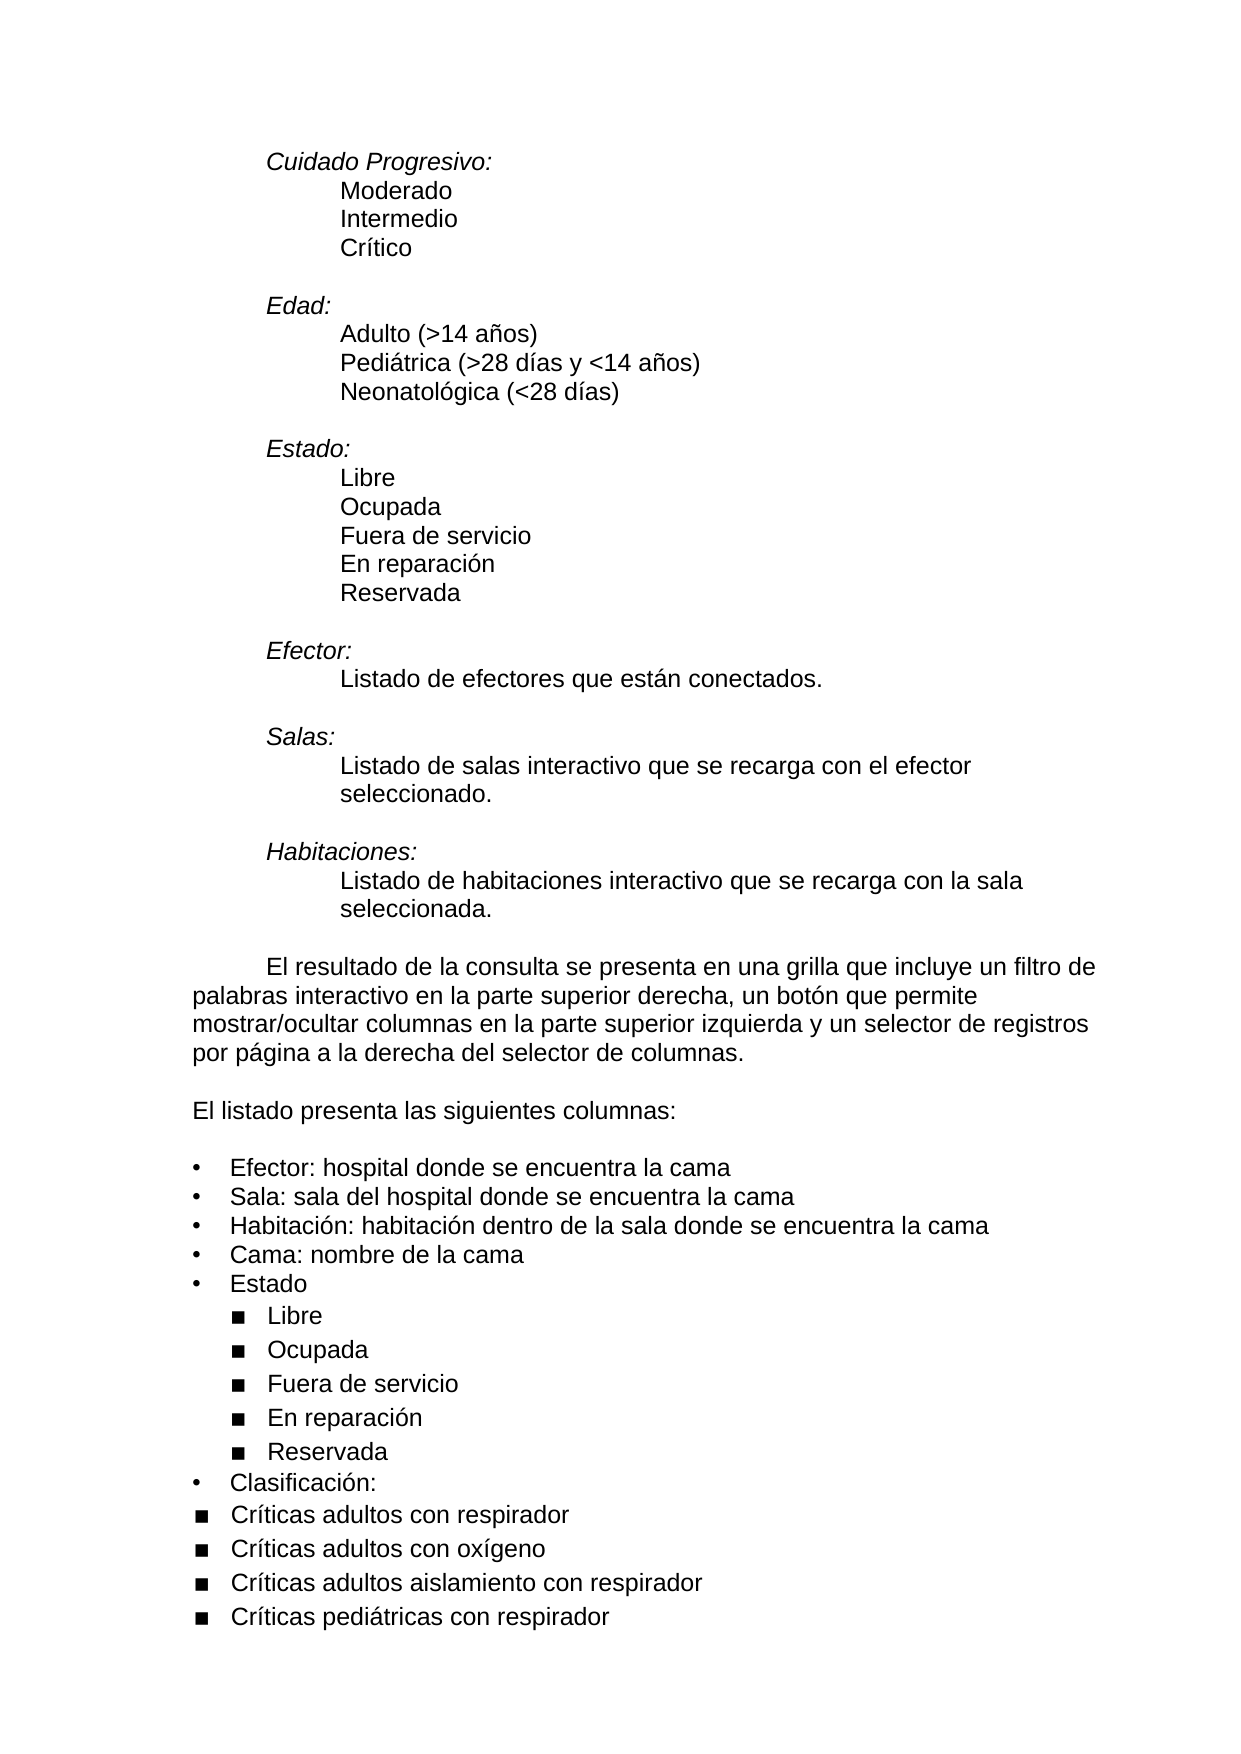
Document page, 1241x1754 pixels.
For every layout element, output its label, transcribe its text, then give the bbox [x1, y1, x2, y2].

text Neonatológica (<28 días) [118, 377, 1122, 406]
text Cuidado Progresivo: [118, 147, 1122, 176]
text Efector: [118, 636, 1122, 664]
list En reparación [229, 1399, 1122, 1434]
list Fuera de servicio [229, 1366, 1122, 1399]
text Pediátrica (>28 días y <14 años) [118, 348, 1122, 377]
list Críticas adultos aislamiento con respirador [193, 1565, 1122, 1599]
text Listado de habitaciones interactivo que se recarga con la sala seleccionada. [118, 866, 1122, 923]
text Salas: [118, 722, 1122, 751]
text El resultado de la consulta se presenta en una grilla que incluye un filtro de palabras interactivo en la parte superior derecha, un botón que permite mostrar/ocultar columnas en la parte superior izquierda y un selector de registros por página a la derecha del selector de columnas. [118, 952, 1122, 1067]
list Habitación: habitación dentro de la sala donde se encuentra la cama [192, 1211, 1122, 1240]
text Listado de efectores que están conectados. [118, 664, 1122, 693]
list Críticas pediátricas con respirador [193, 1599, 1122, 1633]
text Libre [118, 463, 1122, 492]
text Fuera de servicio [118, 521, 1122, 549]
text El listado presenta las siguientes columnas: [118, 1096, 1122, 1124]
list Libre [229, 1297, 1122, 1331]
text En reparación [118, 549, 1122, 578]
list Críticas adultos con respirador [193, 1497, 1122, 1531]
text Crítico [118, 233, 1122, 262]
text Edad: [118, 291, 1122, 319]
text Ocupada [118, 492, 1122, 521]
text Moderado [118, 176, 1122, 204]
text Intermedio [118, 204, 1122, 233]
text Reservada [118, 578, 1122, 607]
text Listado de salas interactivo que se recarga con el efector seleccionado. [118, 751, 1122, 808]
list Críticas adultos con oxígeno [193, 1531, 1122, 1565]
text Estado: [118, 434, 1122, 463]
list Sala: sala del hospital donde se encuentra la cama [192, 1182, 1122, 1211]
list Reservada [229, 1434, 1122, 1468]
list Ocupada [229, 1331, 1122, 1366]
text Adulto (>14 años) [118, 319, 1122, 348]
text Habitaciones: [118, 837, 1122, 866]
list Cama: nombre de la cama [192, 1240, 1122, 1268]
list Efector: hospital donde se encuentra la cama [192, 1153, 1122, 1182]
list Estado [192, 1268, 1122, 1297]
list Clasificación: [192, 1468, 1122, 1497]
